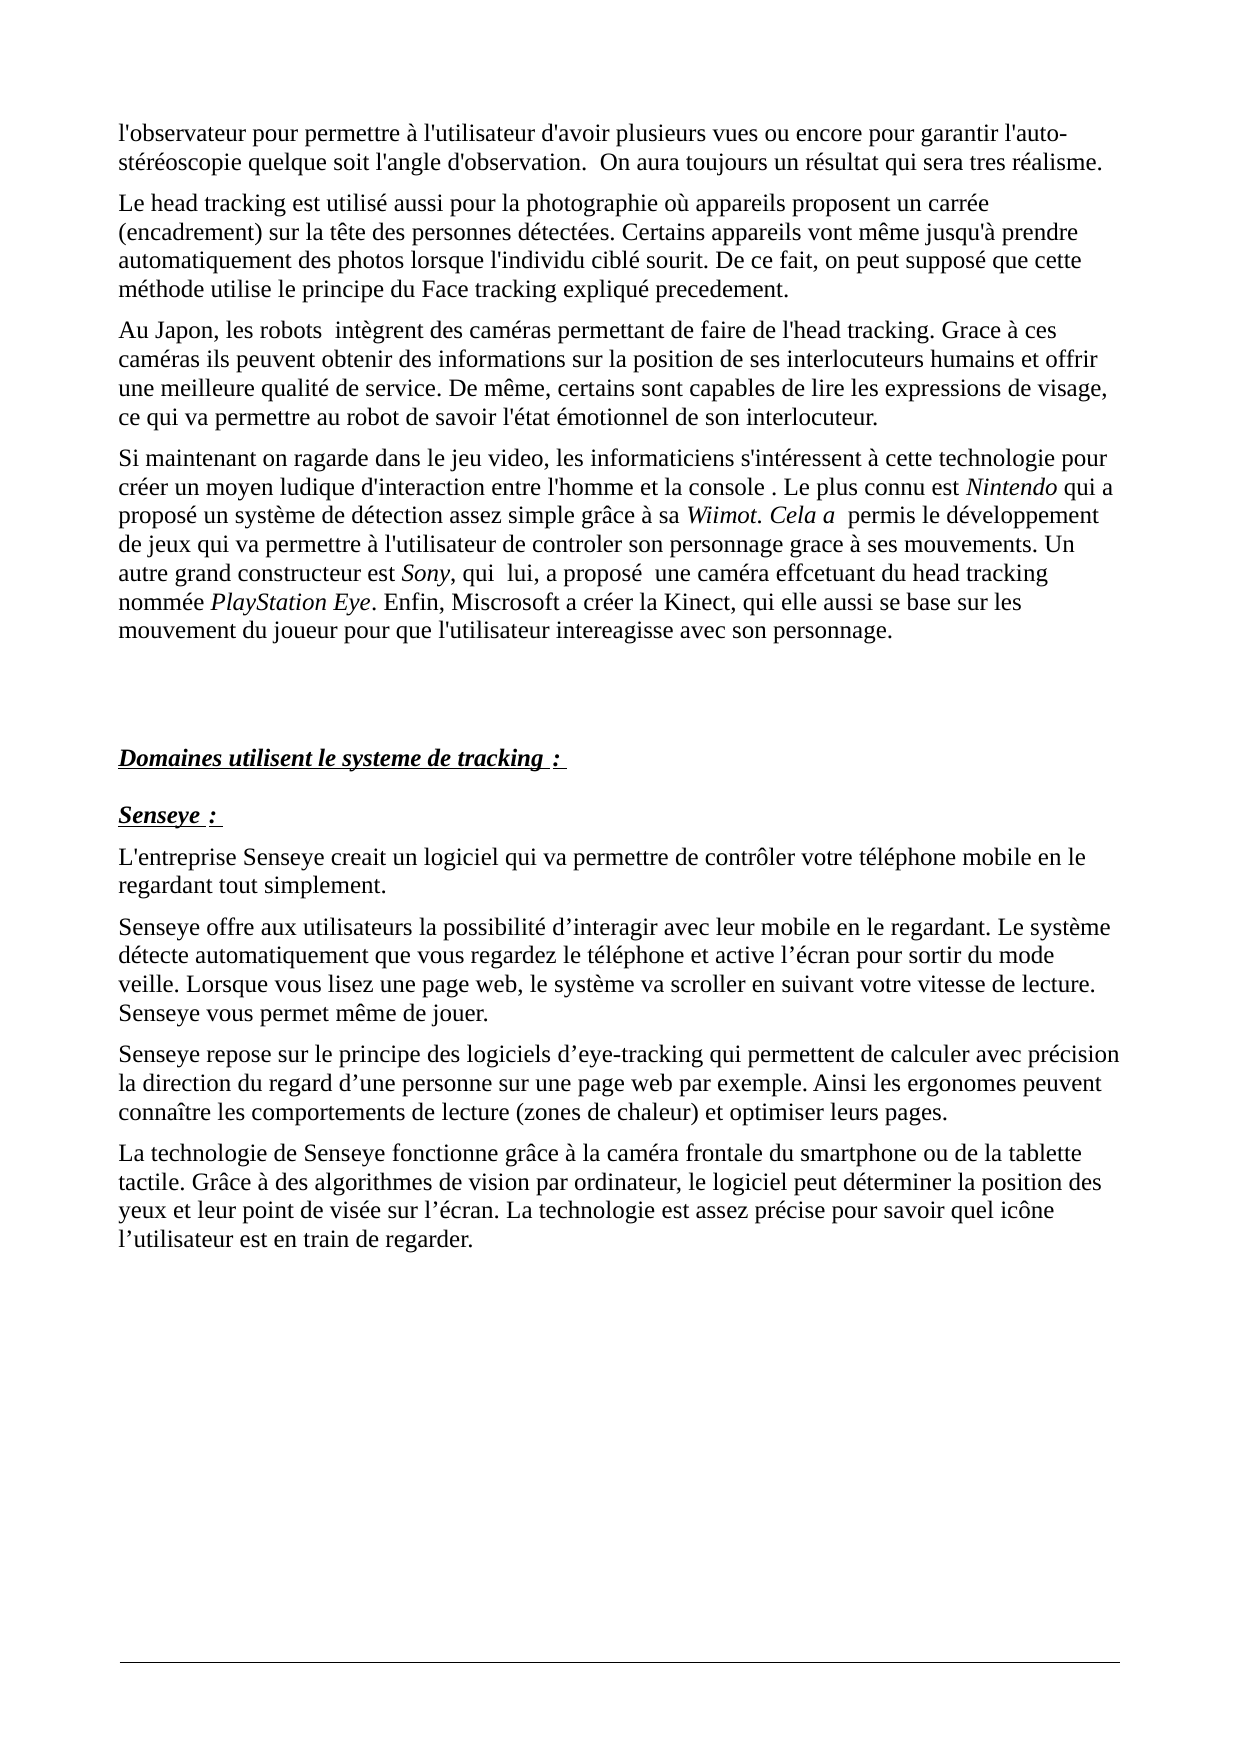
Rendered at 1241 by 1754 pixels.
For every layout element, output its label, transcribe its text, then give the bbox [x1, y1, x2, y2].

text Si maintenant on ragarde dans le jeu video, les informaticiens s'intéressent à cette technologie pour créer un moyen ludique d'interaction entre l'homme et la console . Le plus connu est Nintendo qui a proposé un système de détection assez simple grâce à sa Wiimot. Cela a permis le développement de jeux qui va permettre à l'utilisateur de controler son personnage grace à ses mouvements. Un autre grand constructeur est Sony, qui lui, a proposé une caméra effcetuant du head tracking nommée PlayStation Eye. Enfin, Miscrosoft a créer la Kinect, qui elle aussi se base sur les mouvement du joueur pour que l'utilisateur intereagisse avec son personnage. [118, 443, 1122, 644]
text Domaines utilisent le systeme de tracking : [118, 743, 1122, 772]
text L'entreprise Senseye creait un logiciel qui va permettre de contrôler votre téléphone mobile en le regardant tout simplement. [118, 842, 1122, 899]
text Senseye repose sur le principe des logiciels d’eye-tracking qui permettent de calculer avec précision la direction du regard d’une personne sur une page web par exemple. Ainsi les ergonomes peuvent connaître les comportements de lecture (zones de chaleur) et optimiser leurs pages. [118, 1039, 1122, 1126]
text La technologie de Senseye fonctionne grâce à la caméra frontale du smartphone ou de la tablette tactile. Grâce à des algorithmes de vision par ordinateur, le logiciel peut déterminer la position des yeux et leur point de visée sur l’écran. La technologie est assez précise pour savoir quel icône l’utilisateur est en train de regarder. [118, 1138, 1122, 1253]
text Senseye : [118, 801, 1122, 829]
text Senseye offre aux utilisateurs la possibilité d’interagir avec leur mobile en le regardant. Le système détecte automatiquement que vous regardez le téléphone et active l’écran pour sortir du mode veille. Lorsque vous lisez une page web, le système va scroller en suivant votre vitesse de lecture. Senseye vous permet même de jouer. [118, 912, 1122, 1027]
text Au Japon, les robots intègrent des caméras permettant de faire de l'head tracking. Grace à ces caméras ils peuvent obtenir des informations sur la position de ses interlocuteurs humains et offrir une meilleure qualité de service. De même, certains sont capables de lire les expressions de visage, ce qui va permettre au robot de savoir l'état émotionnel de son interlocuteur. [118, 316, 1122, 431]
text Le head tracking est utilisé aussi pour la photographie où appareils proposent un carrée (encadrement) sur la tête des personnes détectées. Certains appareils vont même jusqu'à prendre automatiquement des photos lorsque l'individu ciblé sourit. De ce fait, on peut supposé que cette méthode utilise le principe du Face tracking expliqué precedement. [118, 188, 1122, 303]
text l'observateur pour permettre à l'utilisateur d'avoir plusieurs vues ou encore pour garantir l'auto-stéréoscopie quelque soit l'angle d'observation. On aura toujours un résultat qui sera tres réalisme. [118, 118, 1122, 176]
